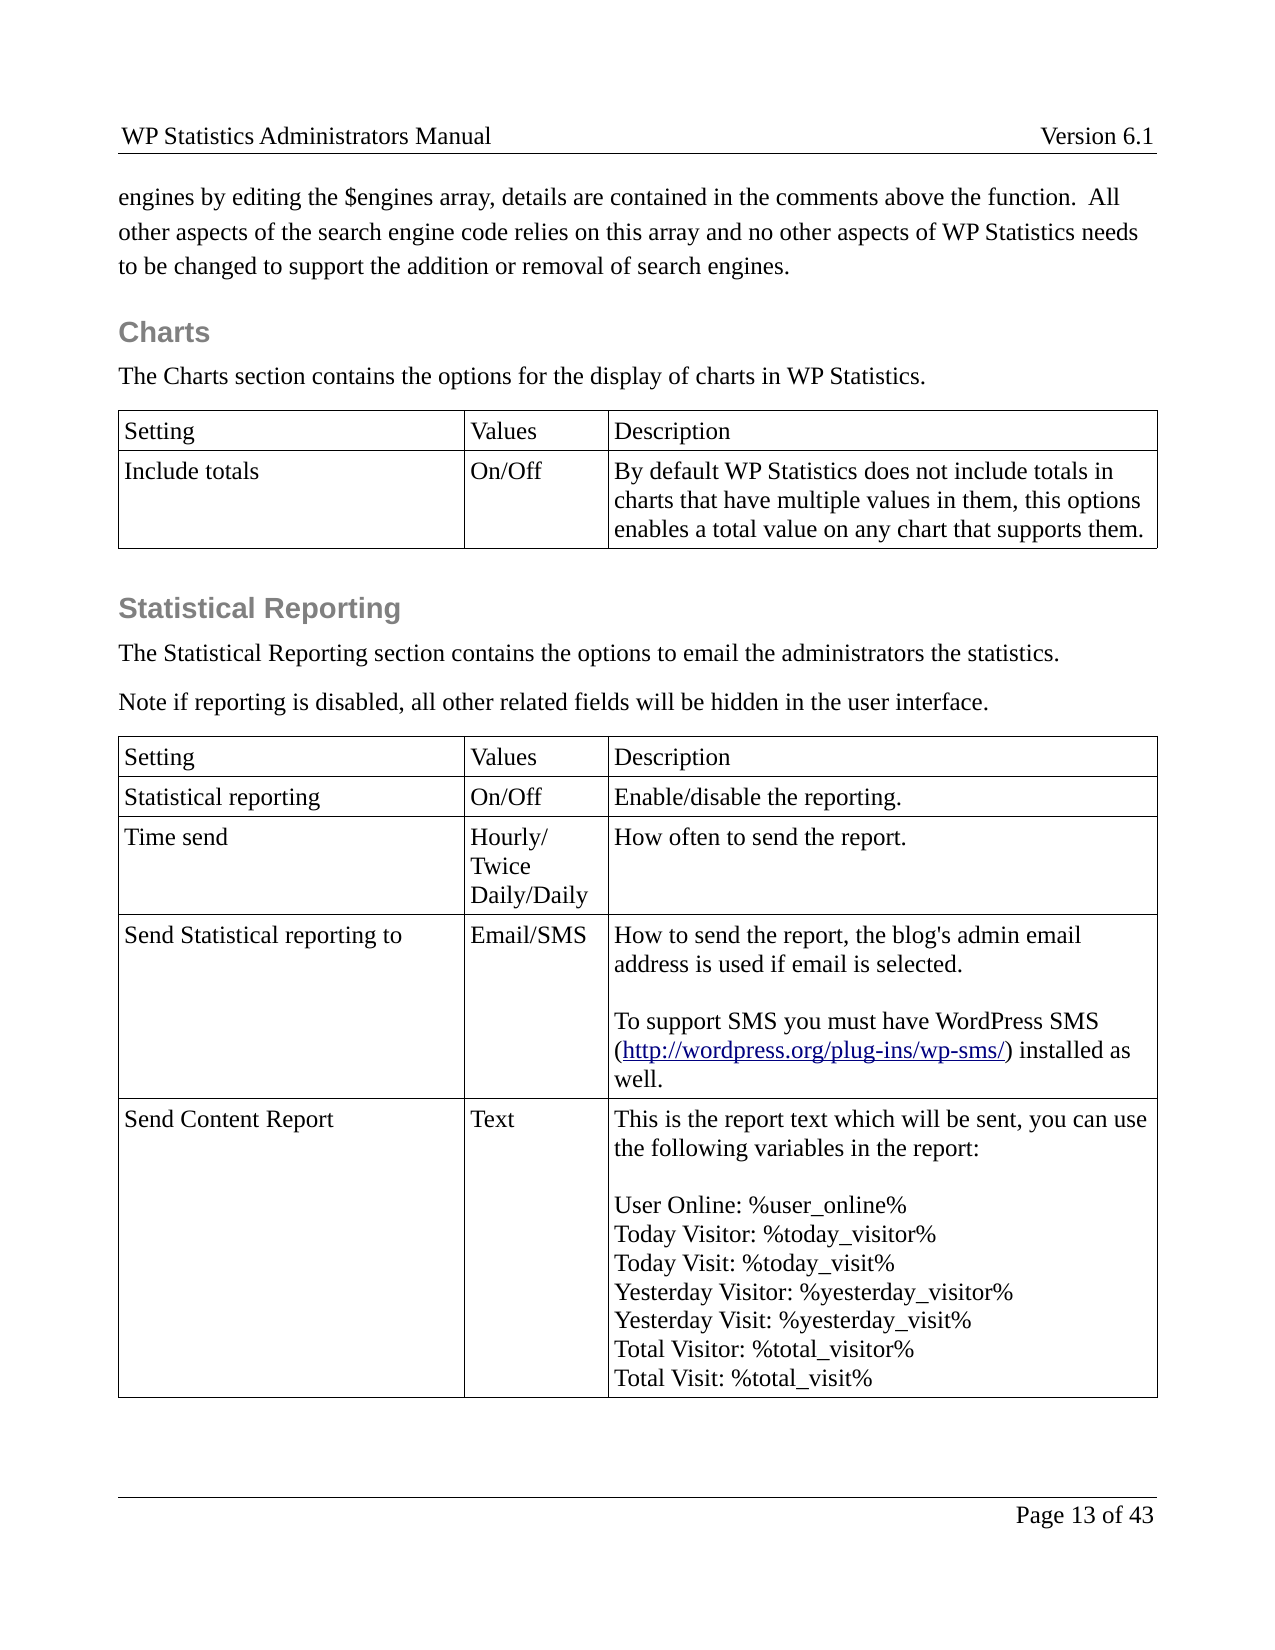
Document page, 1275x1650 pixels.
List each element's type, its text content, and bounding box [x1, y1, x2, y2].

text The Charts section contains the options for the display of charts in WP Statistics. [118, 361, 1157, 390]
text The Statistical Reporting section contains the options to email the administrators the statistics. [118, 638, 1157, 666]
table_cell Send Statistical reporting to [119, 915, 464, 1098]
table_header Description [609, 737, 1157, 776]
subtitle Statistical Reporting [118, 592, 1157, 625]
table_header Description [609, 411, 1157, 450]
table_cell Email/SMS [465, 915, 608, 1098]
table_cell On/Off [465, 777, 608, 816]
table_cell Time send [119, 817, 464, 914]
table_cell How often to send the report. [609, 817, 1157, 914]
table_cell This is the report text which will be sent, you can use the following variables in the report: User Online: %user_online% Today Visitor: %today_visitor% Today Visit: %today_visit% Yesterday Visitor: %yesterday_visitor% Yesterday Visit: %yesterday_visit% Total Visitor: %total_visitor% Total Visit: %total_visit% [609, 1099, 1157, 1397]
table_cell Include totals [119, 451, 464, 548]
table_header Values [465, 737, 608, 776]
table_header Setting [119, 737, 464, 776]
table_cell Enable/disable the reporting. [609, 777, 1157, 816]
text Note if reporting is disabled, all other related fields will be hidden in the user interface. [118, 687, 1157, 715]
table_cell How to send the report, the blog's admin email address is used if email is selected. To support SMS you must have WordPress SMS (http://wordpress.org/plug-ins/wp-sms/) installed as well. [609, 915, 1157, 1098]
table_cell Statistical reporting [119, 777, 464, 816]
table_header Setting [119, 411, 464, 450]
table_cell On/Off [465, 451, 608, 548]
table_cell By default WP Statistics does not include totals in charts that have multiple values in them, this options enables a total value on any chart that supports them. [609, 451, 1157, 548]
table_cell Text [465, 1099, 608, 1397]
table_cell Send Content Report [119, 1099, 464, 1397]
text engines by editing the $engines array, details are contained in the comments above the function. All other aspects of the search engine code relies on this array and no other aspects of WP Statistics needs to be changed to support the addition or removal of search engines. [118, 182, 1157, 280]
subtitle Charts [118, 315, 1157, 348]
table_cell Hourly/Twice Daily/Daily [465, 817, 608, 914]
table_header Values [465, 411, 608, 450]
